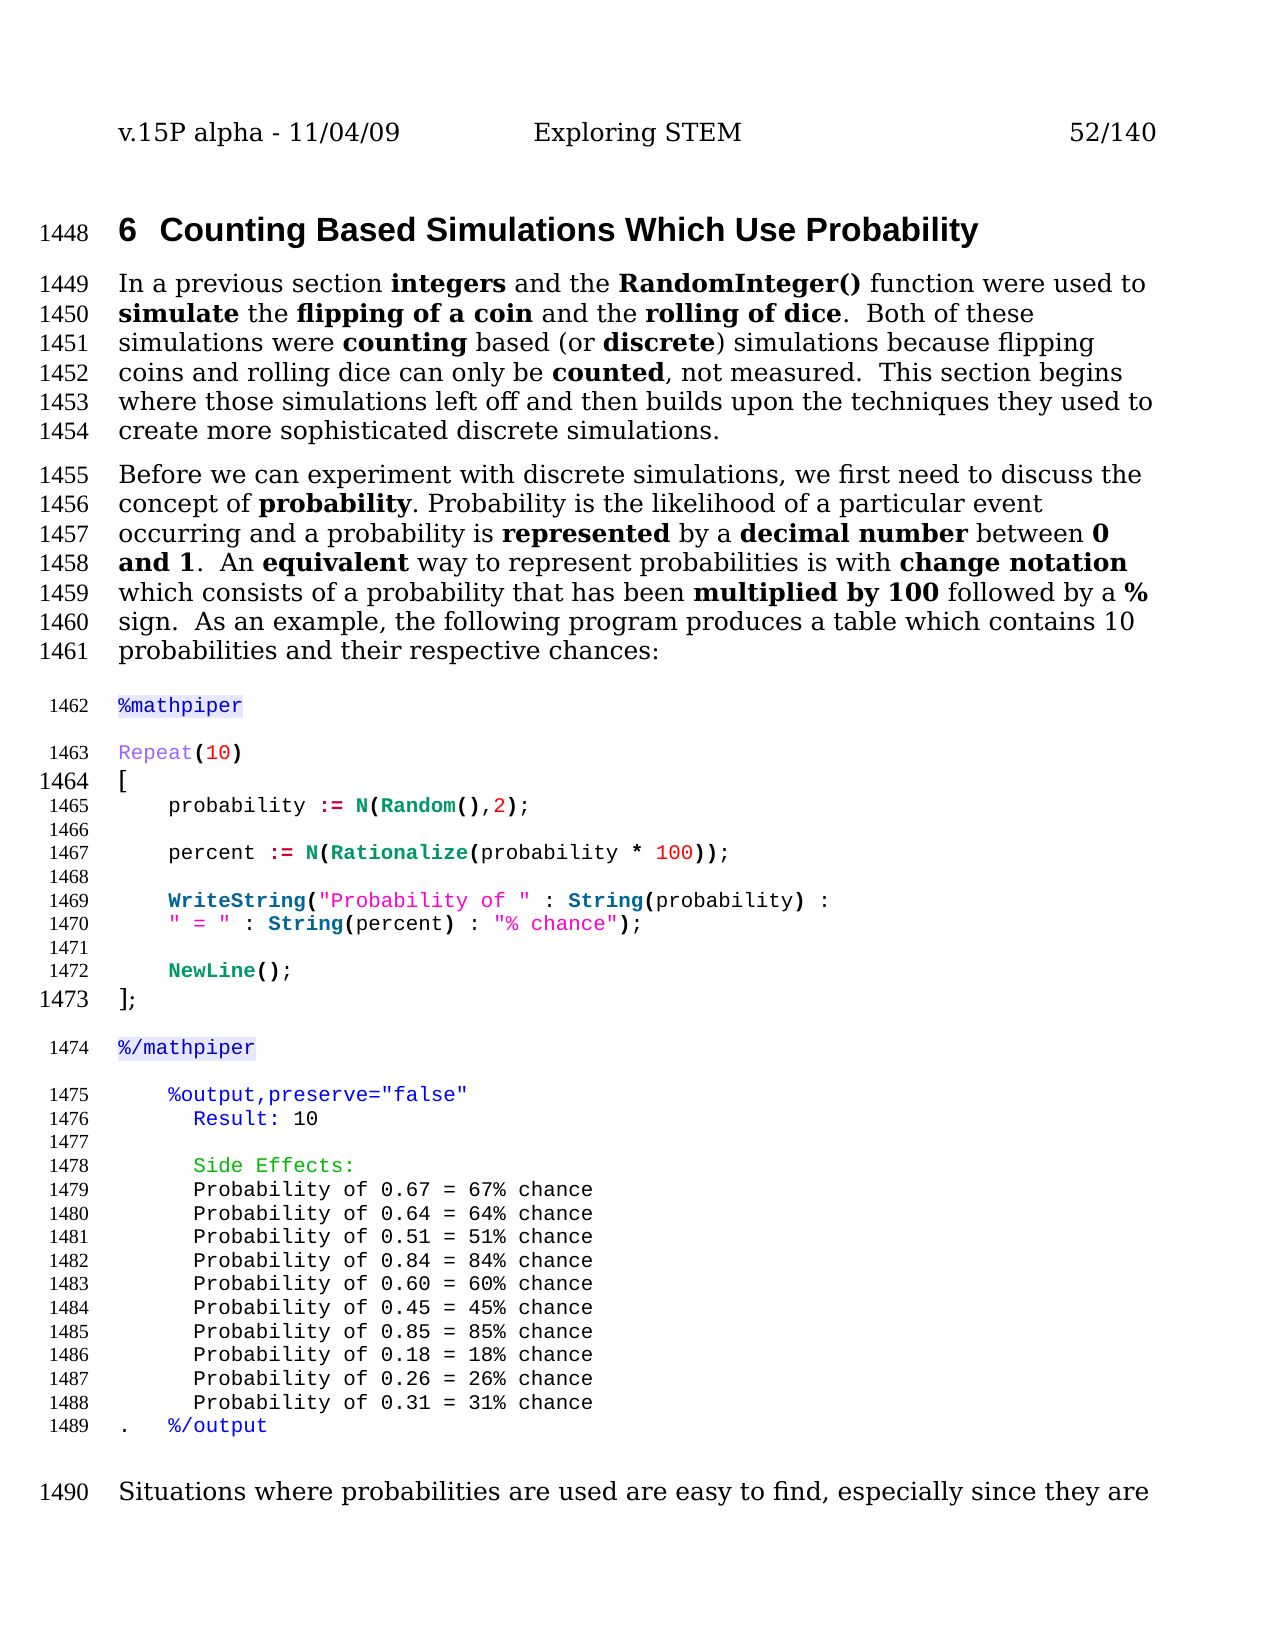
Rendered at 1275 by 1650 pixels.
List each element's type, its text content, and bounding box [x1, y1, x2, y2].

text Before we can experiment with discrete simulations, we first need to discuss the concept of probability. Probability is the likelihood of a particular event occurring and a probability is represented by a decimal number between 0 and 1. An equivalent way to represent probabilities is with change notation which consists of a probability that has been multiplied by 100 followed by a % sign. As an example, the following program produces a table which contains 10 probabilities and their respective chances: [118, 460, 1157, 665]
text Probability of 0.84 = 84% chance [118, 1250, 1157, 1273]
text Probability of 0.26 = 26% chance [118, 1368, 1157, 1392]
text Probability of 0.85 = 85% chance [118, 1321, 1157, 1344]
text Probability of 0.64 = 64% chance [118, 1202, 1157, 1226]
text In a previous section integers and the RandomInteger() function were used to simulate the flipping of a coin and the rolling of dice. Both of these simulations were counting based (or discrete) simulations because flipping coins and rolling dice can only be counted, not measured. This section begins where those simulations left off and then builds upon the techniques they used to create more sophisticated discrete simulations. [118, 269, 1157, 445]
text Side Effects: [118, 1155, 1157, 1179]
text Probability of 0.67 = 67% chance [118, 1179, 1157, 1202]
text Repeat(10) [118, 742, 1157, 766]
text WriteString("Probability of " : String(probability) : [118, 889, 1157, 913]
text Probability of 0.45 = 45% chance [118, 1297, 1157, 1321]
text %output,preserve="false" [118, 1084, 1157, 1108]
text [ [118, 766, 1157, 795]
text %mathpiper [118, 695, 1157, 718]
text Result: 10 [118, 1108, 1157, 1132]
text Probability of 0.18 = 18% chance [118, 1344, 1157, 1368]
text Situations where probabilities are used are easy to find, especially since they are [118, 1477, 1157, 1507]
text probability := N(Random(),2); [118, 795, 1157, 819]
subtitle Counting Based Simulations Which Use Probability [118, 210, 1157, 248]
text Probability of 0.51 = 51% chance [118, 1226, 1157, 1250]
text Probability of 0.31 = 31% chance [118, 1392, 1157, 1415]
text ]; [118, 984, 1157, 1013]
text percent := N(Rationalize(probability * 100)); [118, 842, 1157, 866]
text NewLine(); [118, 961, 1157, 984]
text . %/output [118, 1415, 1157, 1439]
text %/mathpiper [118, 1037, 1157, 1061]
text Probability of 0.60 = 60% chance [118, 1273, 1157, 1297]
text " = " : String(percent) : "% chance"); [118, 913, 1157, 937]
